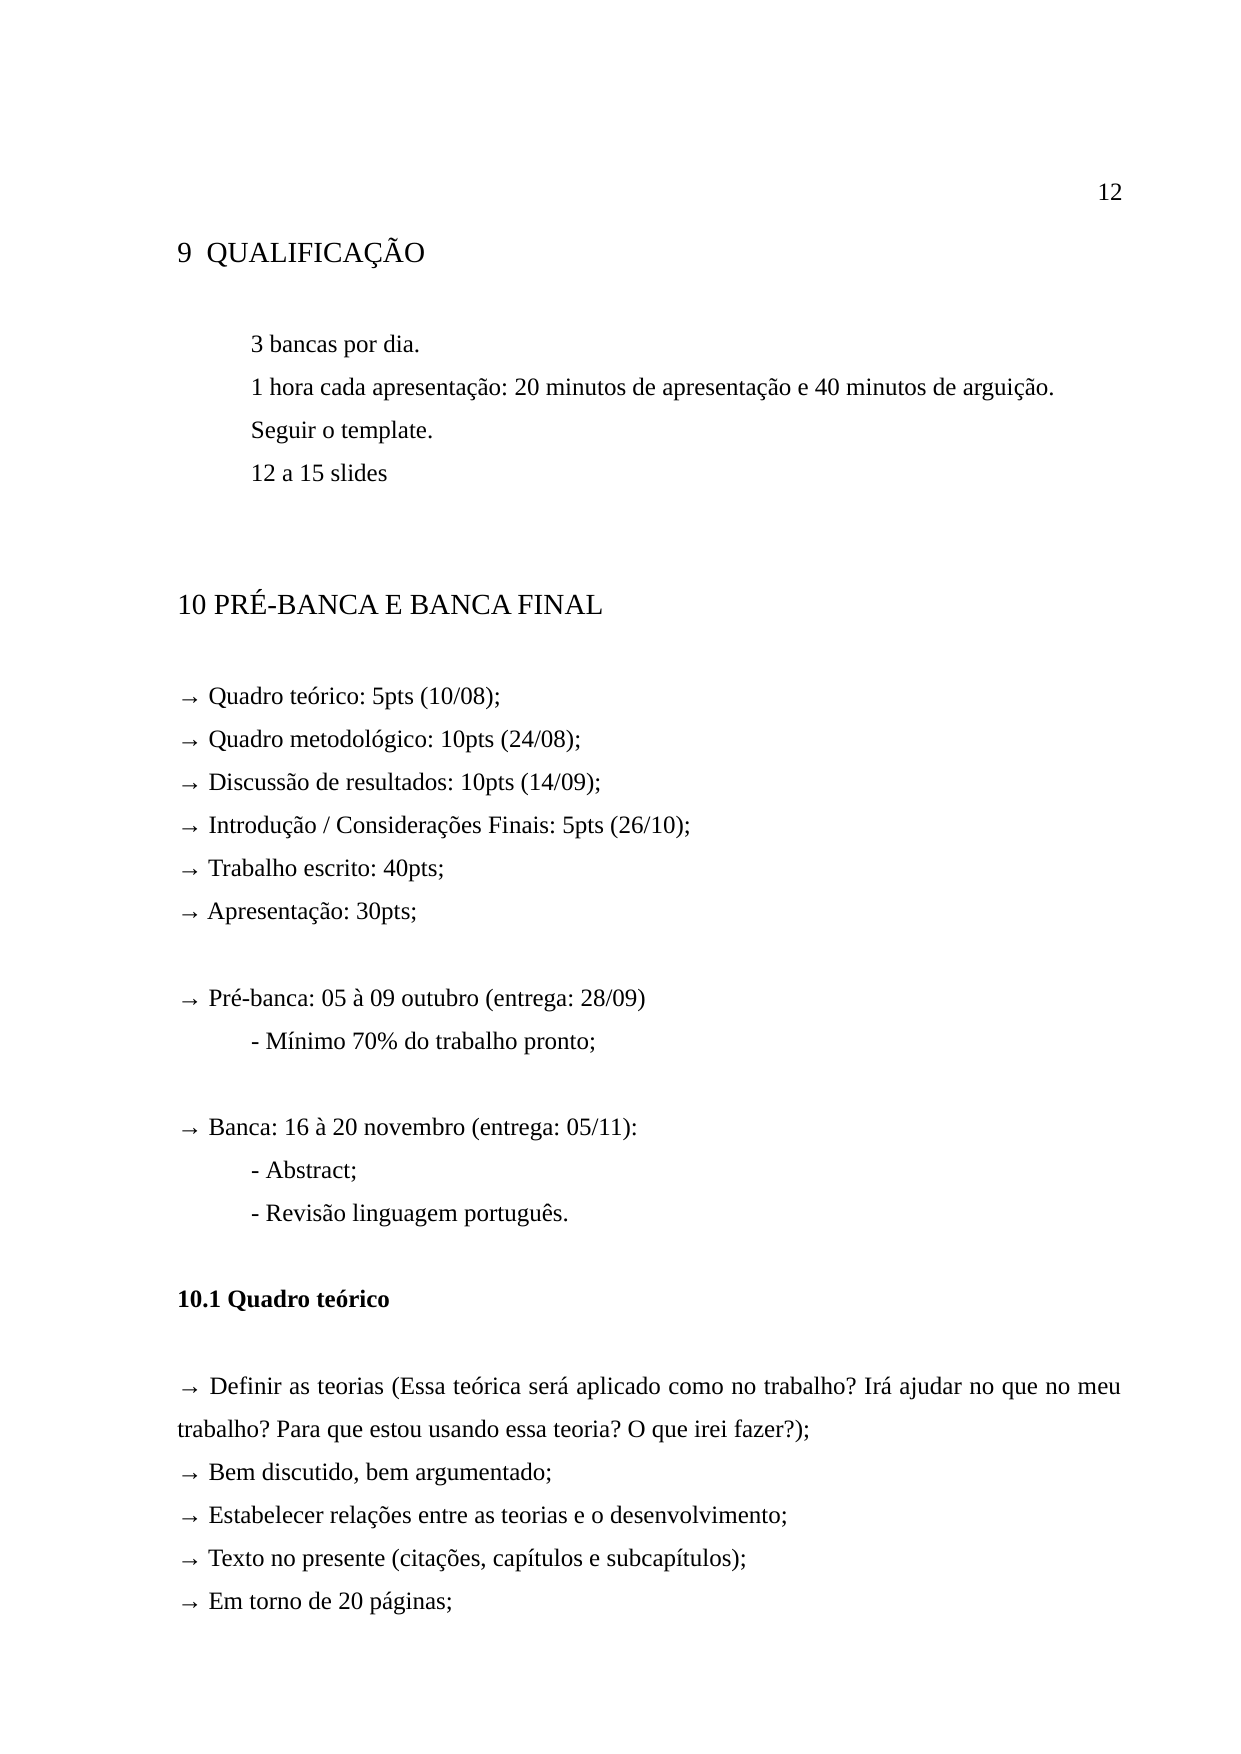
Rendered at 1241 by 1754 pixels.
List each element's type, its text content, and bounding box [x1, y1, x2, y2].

text → Introdução / Considerações Finais: 5pts (26/10); [177, 810, 1122, 839]
text 3 bancas por dia. [177, 329, 1122, 357]
text → Definir as teorias (Essa teórica será aplicado como no trabalho? Irá ajudar no que no meu trabalho? Para que estou usando essa teoria? O que irei fazer?); [177, 1371, 1122, 1443]
text → Banca: 16 à 20 novembro (entrega: 05/11): [177, 1112, 1122, 1141]
text 1 hora cada apresentação: 20 minutos de apresentação e 40 minutos de arguição. [177, 372, 1122, 401]
text → Em torno de 20 páginas; [177, 1586, 1122, 1615]
text → Quadro metodológico: 10pts (24/08); [177, 724, 1122, 753]
text → Texto no presente (citações, capítulos e subcapítulos); [177, 1543, 1122, 1572]
subtitle 10.1 Quadro teórico [177, 1284, 1122, 1313]
text → Pré-banca: 05 à 09 outubro (entrega: 28/09) [177, 983, 1122, 1011]
text → Quadro teórico: 5pts (10/08); [177, 681, 1122, 709]
text - Abstract; [177, 1155, 1122, 1184]
text Seguir o template. [177, 415, 1122, 444]
text 12 a 15 slides [177, 458, 1122, 487]
text → Apresentação: 30pts; [177, 896, 1122, 925]
text - Revisão linguagem português. [177, 1198, 1122, 1227]
text → Bem discutido, bem argumentado; [177, 1457, 1122, 1486]
title Qualificação [177, 235, 1122, 269]
text → Trabalho escrito: 40pts; [177, 853, 1122, 882]
title Pré-banca e banca final [177, 587, 1122, 621]
text - Mínimo 70% do trabalho pronto; [177, 1026, 1122, 1054]
text → Discussão de resultados: 10pts (14/09); [177, 767, 1122, 796]
text → Estabelecer relações entre as teorias e o desenvolvimento; [177, 1500, 1122, 1529]
